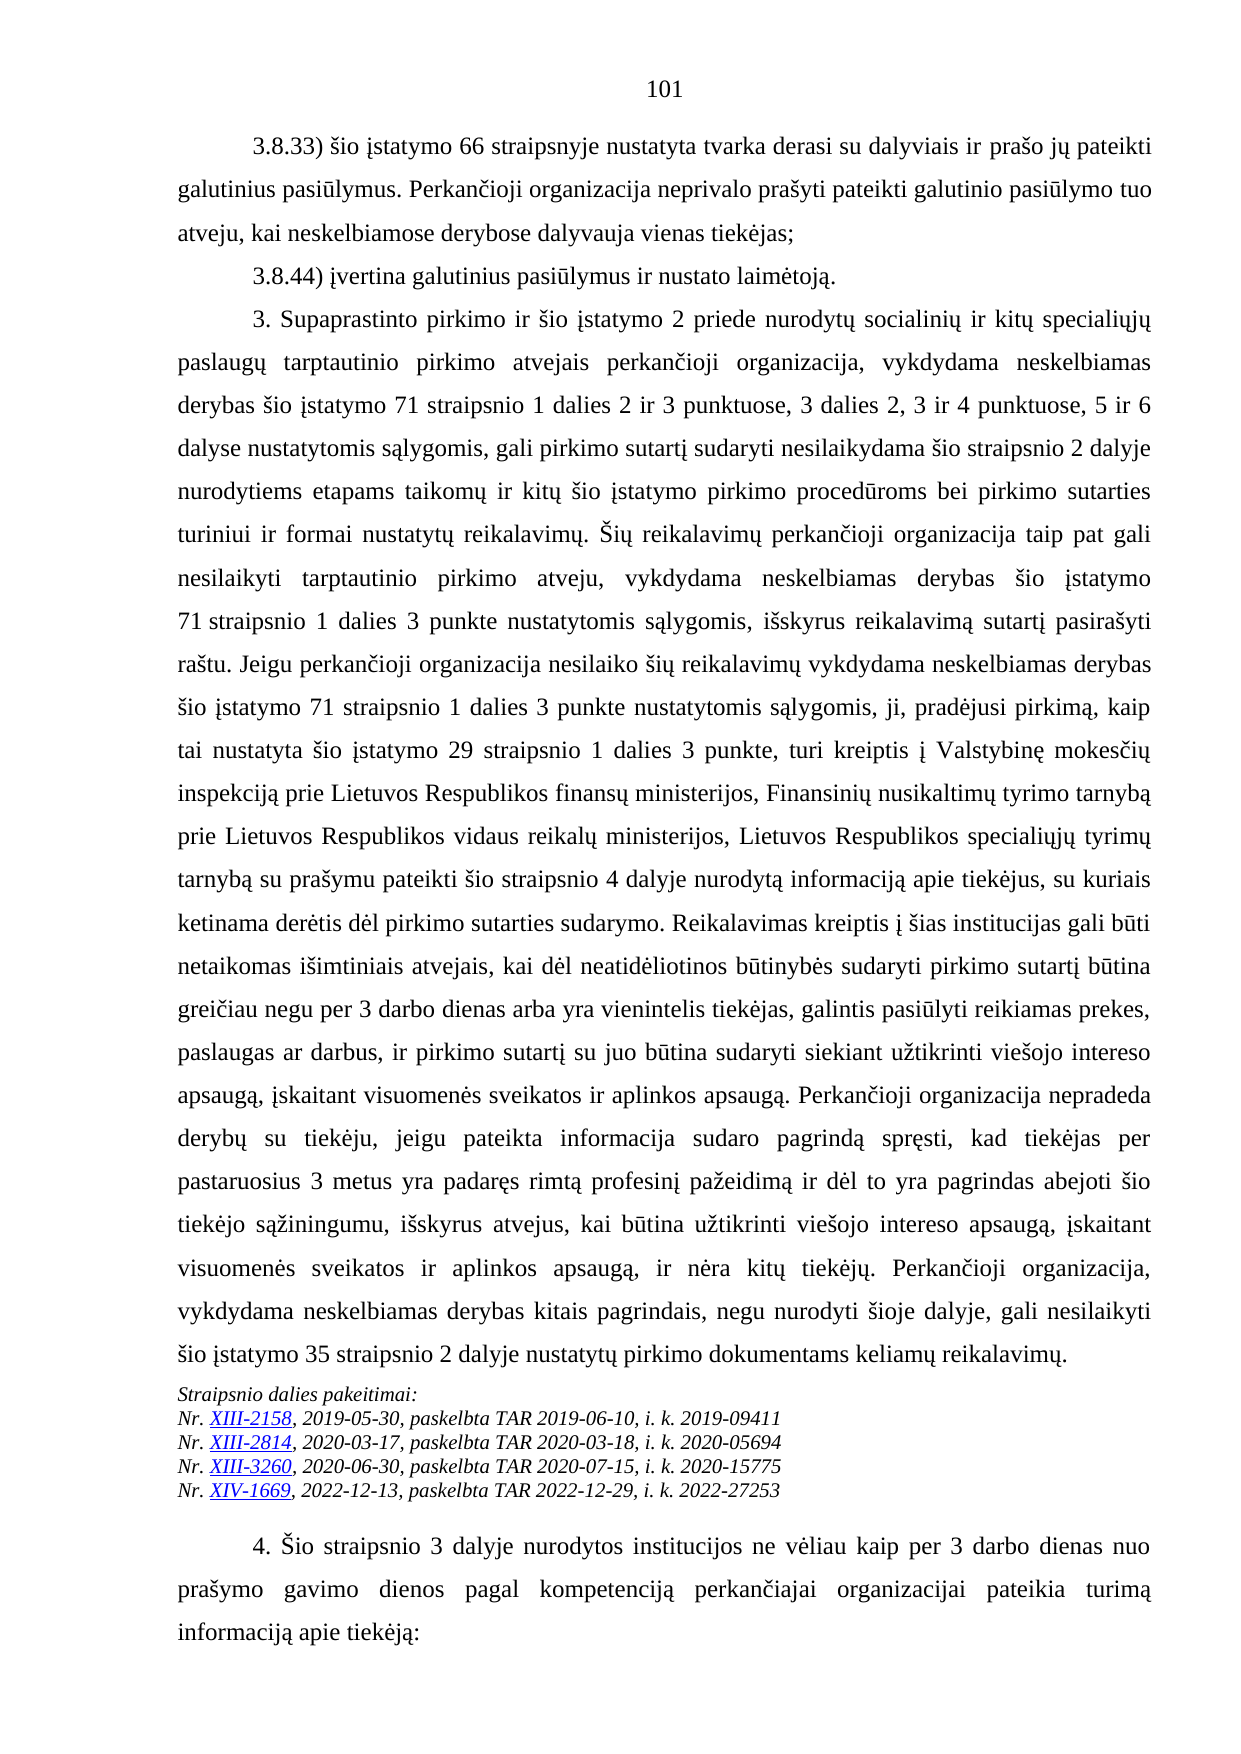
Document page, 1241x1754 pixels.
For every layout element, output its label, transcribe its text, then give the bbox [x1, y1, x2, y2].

text Nr. XIV-1669, 2022-12-13, paskelbta TAR 2022-12-29, i. k. 2022-27253 [177, 1478, 1152, 1502]
subtitle 3) šio įstatymo 66 straipsnyje nustatyta tvarka derasi su dalyviais ir prašo jų pateikti galutinius pasiūlymus. Perkančioji organizacija neprivalo prašyti pateikti galutinio pasiūlymo tuo atveju, kai neskelbiamose derybose dalyvauja vienas tiekėjas; [177, 131, 1152, 246]
text 4. Šio straipsnio 3 dalyje nurodytos institucijos ne vėliau kaip per 3 darbo dienas nuo prašymo gavimo dienos pagal kompetenciją perkančiajai organizacijai pateikia turimą informaciją apie tiekėją: [177, 1531, 1152, 1646]
text Straipsnio dalies pakeitimai: [177, 1382, 1152, 1406]
text Nr. XIII-2158, 2019-05-30, paskelbta TAR 2019-06-10, i. k. 2019-09411 [177, 1406, 1152, 1430]
subtitle 4) įvertina galutinius pasiūlymus ir nustato laimėtoją. [177, 261, 1152, 289]
text 3. Supaprastinto pirkimo ir šio įstatymo 2 priede nurodytų socialinių ir kitų specialiųjų paslaugų tarptautinio pirkimo atvejais perkančioji organizacija, vykdydama neskelbiamas derybas šio įstatymo 71 straipsnio 1 dalies 2 ir 3 punktuose, 3 dalies 2, 3 ir 4 punktuose, 5 ir 6 dalyse nustatytomis sąlygomis, gali pirkimo sutartį sudaryti nesilaikydama šio straipsnio 2 dalyje nurodytiems etapams taikomų ir kitų šio įstatymo pirkimo procedūroms bei pirkimo sutarties turiniui ir formai nustatytų reikalavimų. Šių reikalavimų perkančioji organizacija taip pat gali nesilaikyti tarptautinio pirkimo atveju, vykdydama neskelbiamas derybas šio įstatymo 71 straipsnio 1 dalies 3 punkte nustatytomis sąlygomis, išskyrus reikalavimą sutartį pasirašyti raštu. Jeigu perkančioji organizacija nesilaiko šių reikalavimų vykdydama neskelbiamas derybas šio įstatymo 71 straipsnio 1 dalies 3 punkte nustatytomis sąlygomis, ji, pradėjusi pirkimą, kaip tai nustatyta šio įstatymo 29 straipsnio 1 dalies 3 punkte, turi kreiptis į Valstybinę mokesčių inspekciją prie Lietuvos Respublikos finansų ministerijos, Finansinių nusikaltimų tyrimo tarnybą prie Lietuvos Respublikos vidaus reikalų ministerijos, Lietuvos Respublikos specialiųjų tyrimų tarnybą su prašymu pateikti šio straipsnio 4 dalyje nurodytą informaciją apie tiekėjus, su kuriais ketinama derėtis dėl pirkimo sutarties sudarymo. Reikalavimas kreiptis į šias institucijas gali būti netaikomas išimtiniais atvejais, kai dėl neatidėliotinos būtinybės sudaryti pirkimo sutartį būtina greičiau negu per 3 darbo dienas arba yra vienintelis tiekėjas, galintis pasiūlyti reikiamas prekes, paslaugas ar darbus, ir pirkimo sutartį su juo būtina sudaryti siekiant užtikrinti viešojo intereso apsaugą, įskaitant visuomenės sveikatos ir aplinkos apsaugą. Perkančioji organizacija nepradeda derybų su tiekėju, jeigu pateikta informacija sudaro pagrindą spręsti, kad tiekėjas per pastaruosius 3 metus yra padaręs rimtą profesinį pažeidimą ir dėl to yra pagrindas abejoti šio tiekėjo sąžiningumu, išskyrus atvejus, kai būtina užtikrinti viešojo intereso apsaugą, įskaitant visuomenės sveikatos ir aplinkos apsaugą, ir nėra kitų tiekėjų. Perkančioji organizacija, vykdydama neskelbiamas derybas kitais pagrindais, negu nurodyti šioje dalyje, gali nesilaikyti šio įstatymo 35 straipsnio 2 dalyje nustatytų pirkimo dokumentams keliamų reikalavimų. [177, 304, 1152, 1368]
text Nr. XIII-2814, 2020-03-17, paskelbta TAR 2020-03-18, i. k. 2020-05694 [177, 1430, 1152, 1454]
text Nr. XIII-3260, 2020-06-30, paskelbta TAR 2020-07-15, i. k. 2020-15775 [177, 1454, 1152, 1478]
